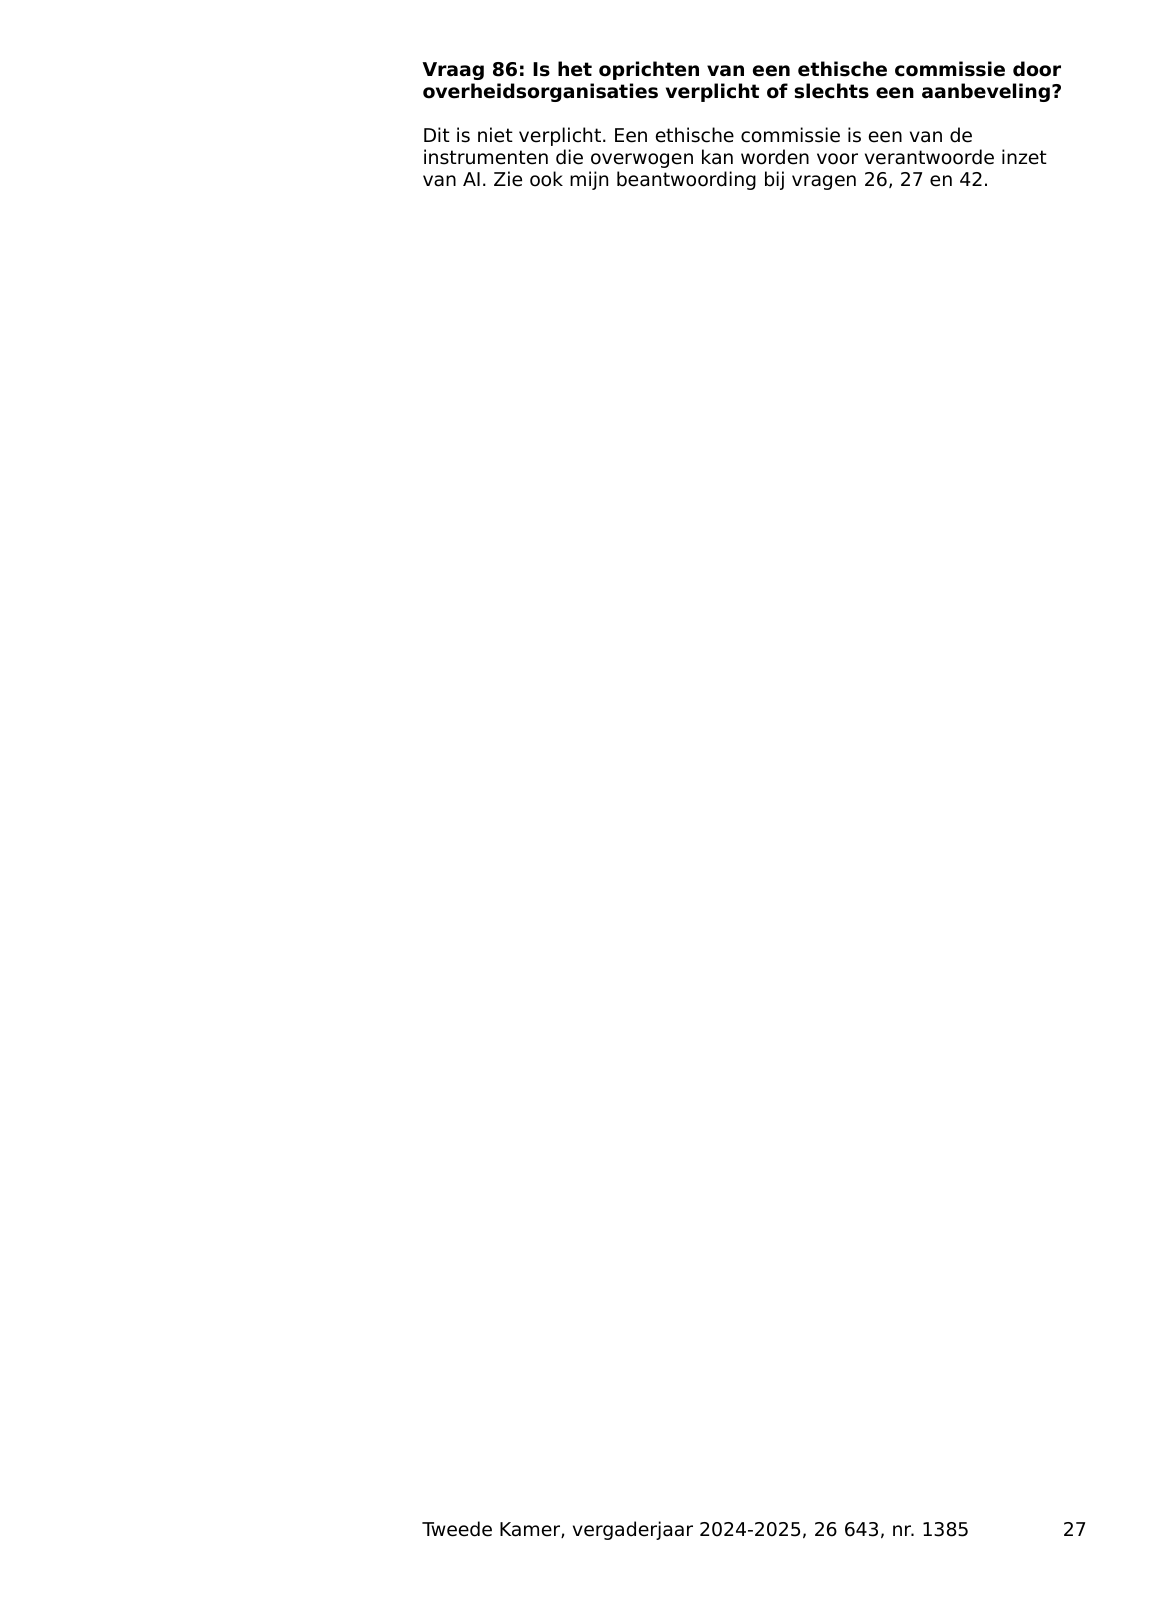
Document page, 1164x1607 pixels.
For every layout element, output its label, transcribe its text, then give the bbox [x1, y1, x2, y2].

text Dit is niet verplicht. Een ethische commissie is een van de instrumenten die overwogen kan worden voor verantwoorde inzet van AI. Zie ook mijn beantwoording bij vragen 26, 27 en 42. [422, 125, 1087, 191]
text Vraag 86: Is het oprichten van een ethische commissie door overheidsorganisaties verplicht of slechts een aanbeveling? [422, 59, 1087, 103]
